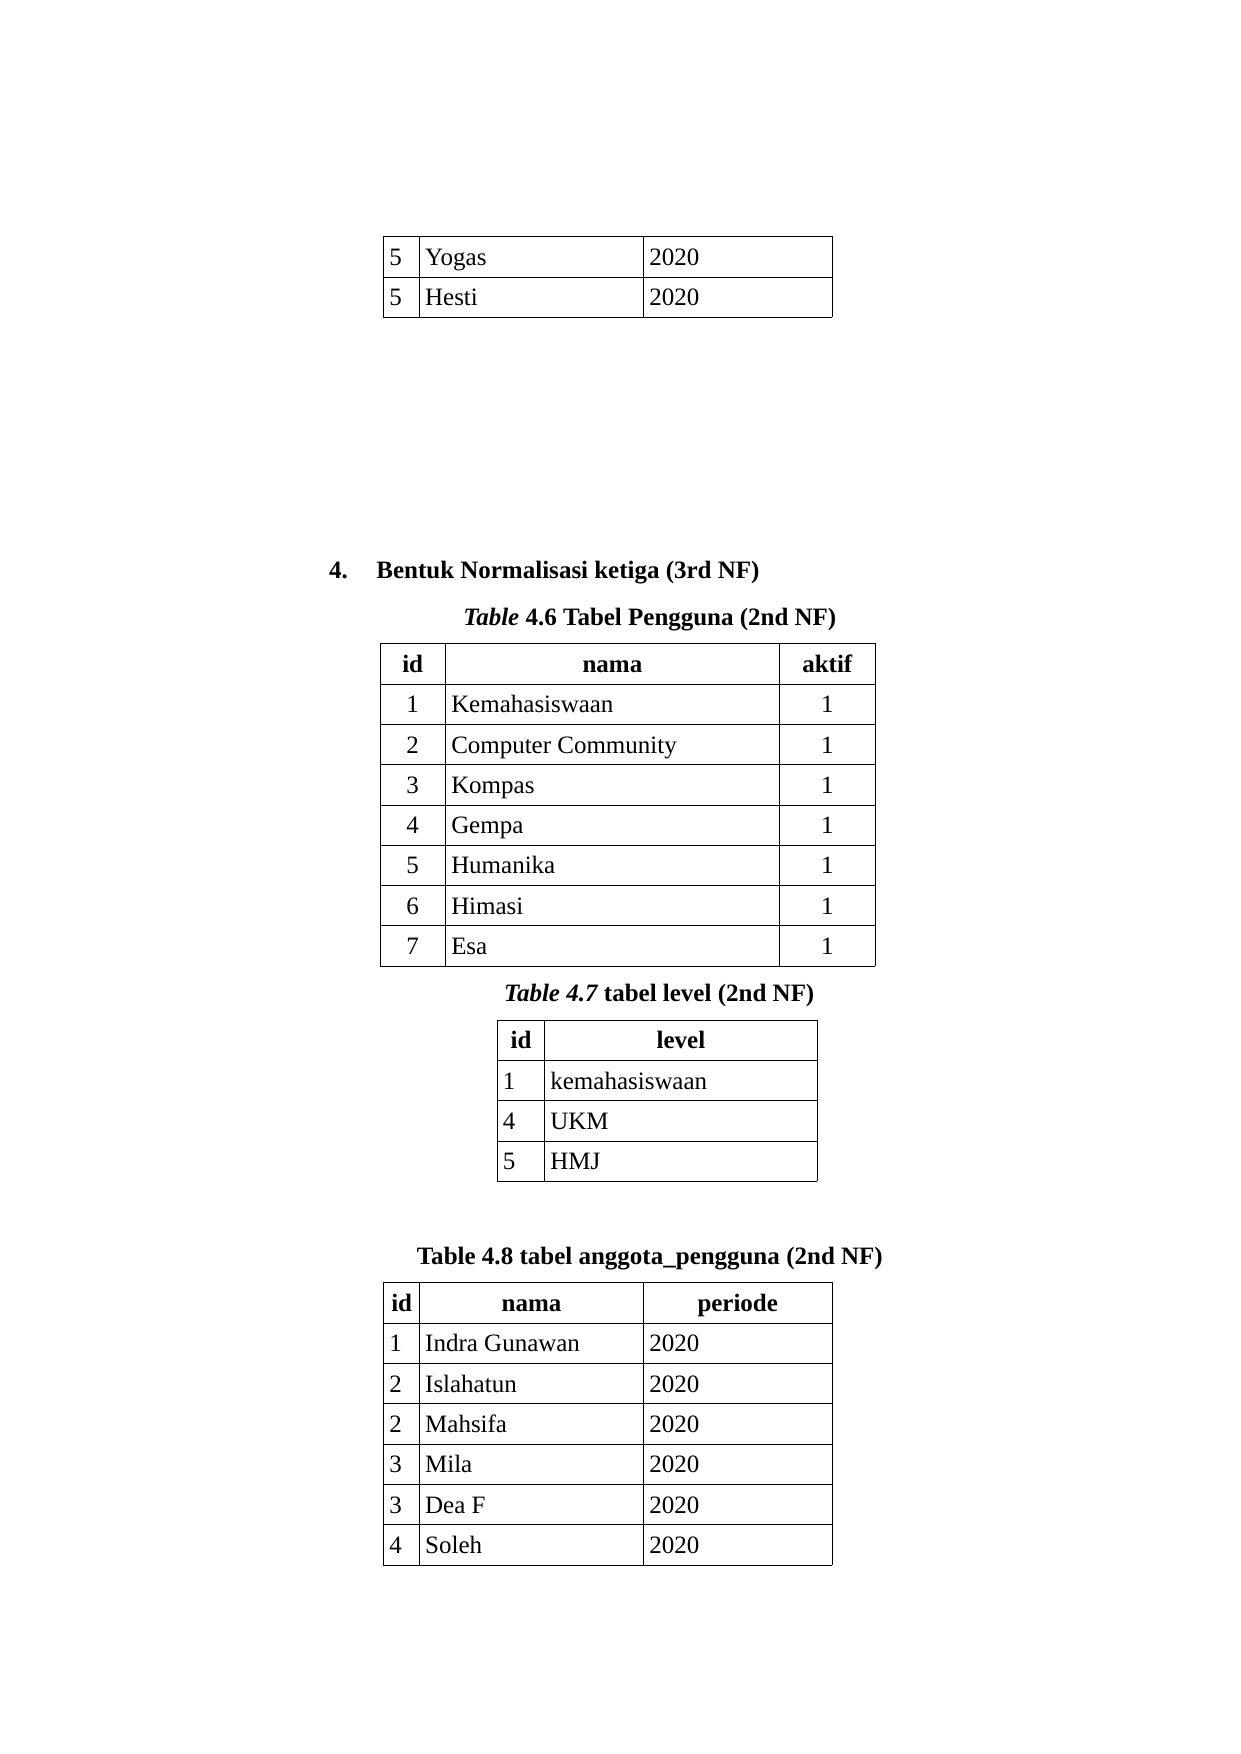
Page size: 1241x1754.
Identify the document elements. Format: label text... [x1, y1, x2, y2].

table_cell 1 [384, 1324, 419, 1363]
table_cell Kompas [446, 765, 779, 804]
table_cell 2 [381, 725, 445, 764]
table_header id [384, 1283, 419, 1323]
table_header nama [446, 644, 779, 683]
table_cell Mila [420, 1445, 643, 1484]
table_cell 1 [780, 926, 875, 966]
table_header aktif [780, 644, 875, 683]
table_cell 2020 [644, 278, 832, 317]
table_header nama [420, 1283, 643, 1323]
table_cell 2020 [644, 1485, 832, 1524]
table_cell Kemahasiswaan [446, 685, 779, 724]
table_cell 1 [780, 846, 875, 885]
table_cell Yogas [420, 237, 643, 277]
table_cell 2020 [644, 1404, 832, 1443]
table_header periode [644, 1283, 832, 1323]
table_cell 4 [381, 806, 445, 845]
table_cell 4 [384, 1525, 419, 1564]
table_cell 3 [384, 1485, 419, 1524]
table_cell 1 [780, 765, 875, 804]
table_cell 2020 [644, 1364, 832, 1403]
table_cell Hesti [420, 278, 643, 317]
table_cell 1 [780, 886, 875, 925]
table_cell 4 [498, 1101, 544, 1141]
table_cell 5 [381, 846, 445, 885]
table_cell 7 [381, 926, 445, 966]
table_cell 1 [381, 685, 445, 724]
table_cell 1 [780, 806, 875, 845]
table_cell Islahatun [420, 1364, 643, 1403]
table_cell Indra Gunawan [420, 1324, 643, 1363]
table_cell 5 [384, 278, 419, 317]
table_cell Gempa [446, 806, 779, 845]
text Table 4.7 tabel level (2nd NF) [236, 978, 1063, 1007]
table_cell Humanika [446, 846, 779, 885]
text Table 4.8 tabel anggota_pengguna (2nd NF) [236, 1241, 1063, 1270]
table_header id [498, 1021, 544, 1060]
table_cell Dea F [420, 1485, 643, 1524]
table_cell 3 [381, 765, 445, 804]
table_cell 1 [780, 725, 875, 764]
table_cell 2 [384, 1364, 419, 1403]
table_cell UKM [545, 1101, 817, 1141]
table_cell 2020 [644, 1324, 832, 1363]
table_cell Himasi [446, 886, 779, 925]
table_cell 2 [384, 1404, 419, 1443]
table_cell kemahasiswaan [545, 1061, 817, 1100]
table_cell 2020 [644, 1525, 832, 1564]
text Table 4.6 Tabel Pengguna (2nd NF) [236, 602, 1063, 631]
table_cell 1 [780, 685, 875, 724]
table_cell Esa [446, 926, 779, 966]
table_cell 1 [498, 1061, 544, 1100]
table_cell Soleh [420, 1525, 643, 1564]
table_cell 5 [498, 1142, 544, 1181]
table_cell 3 [384, 1445, 419, 1484]
table_header level [545, 1021, 817, 1060]
table_cell Mahsifa [420, 1404, 643, 1443]
table_cell Computer Community [446, 725, 779, 764]
table_cell HMJ [545, 1142, 817, 1181]
table_header id [381, 644, 445, 683]
table_cell 2020 [644, 237, 832, 277]
list Bentuk Normalisasi ketiga (3rd NF) [317, 555, 1063, 584]
table_cell 6 [381, 886, 445, 925]
table_cell 2020 [644, 1445, 832, 1484]
table_cell 5 [384, 237, 419, 277]
